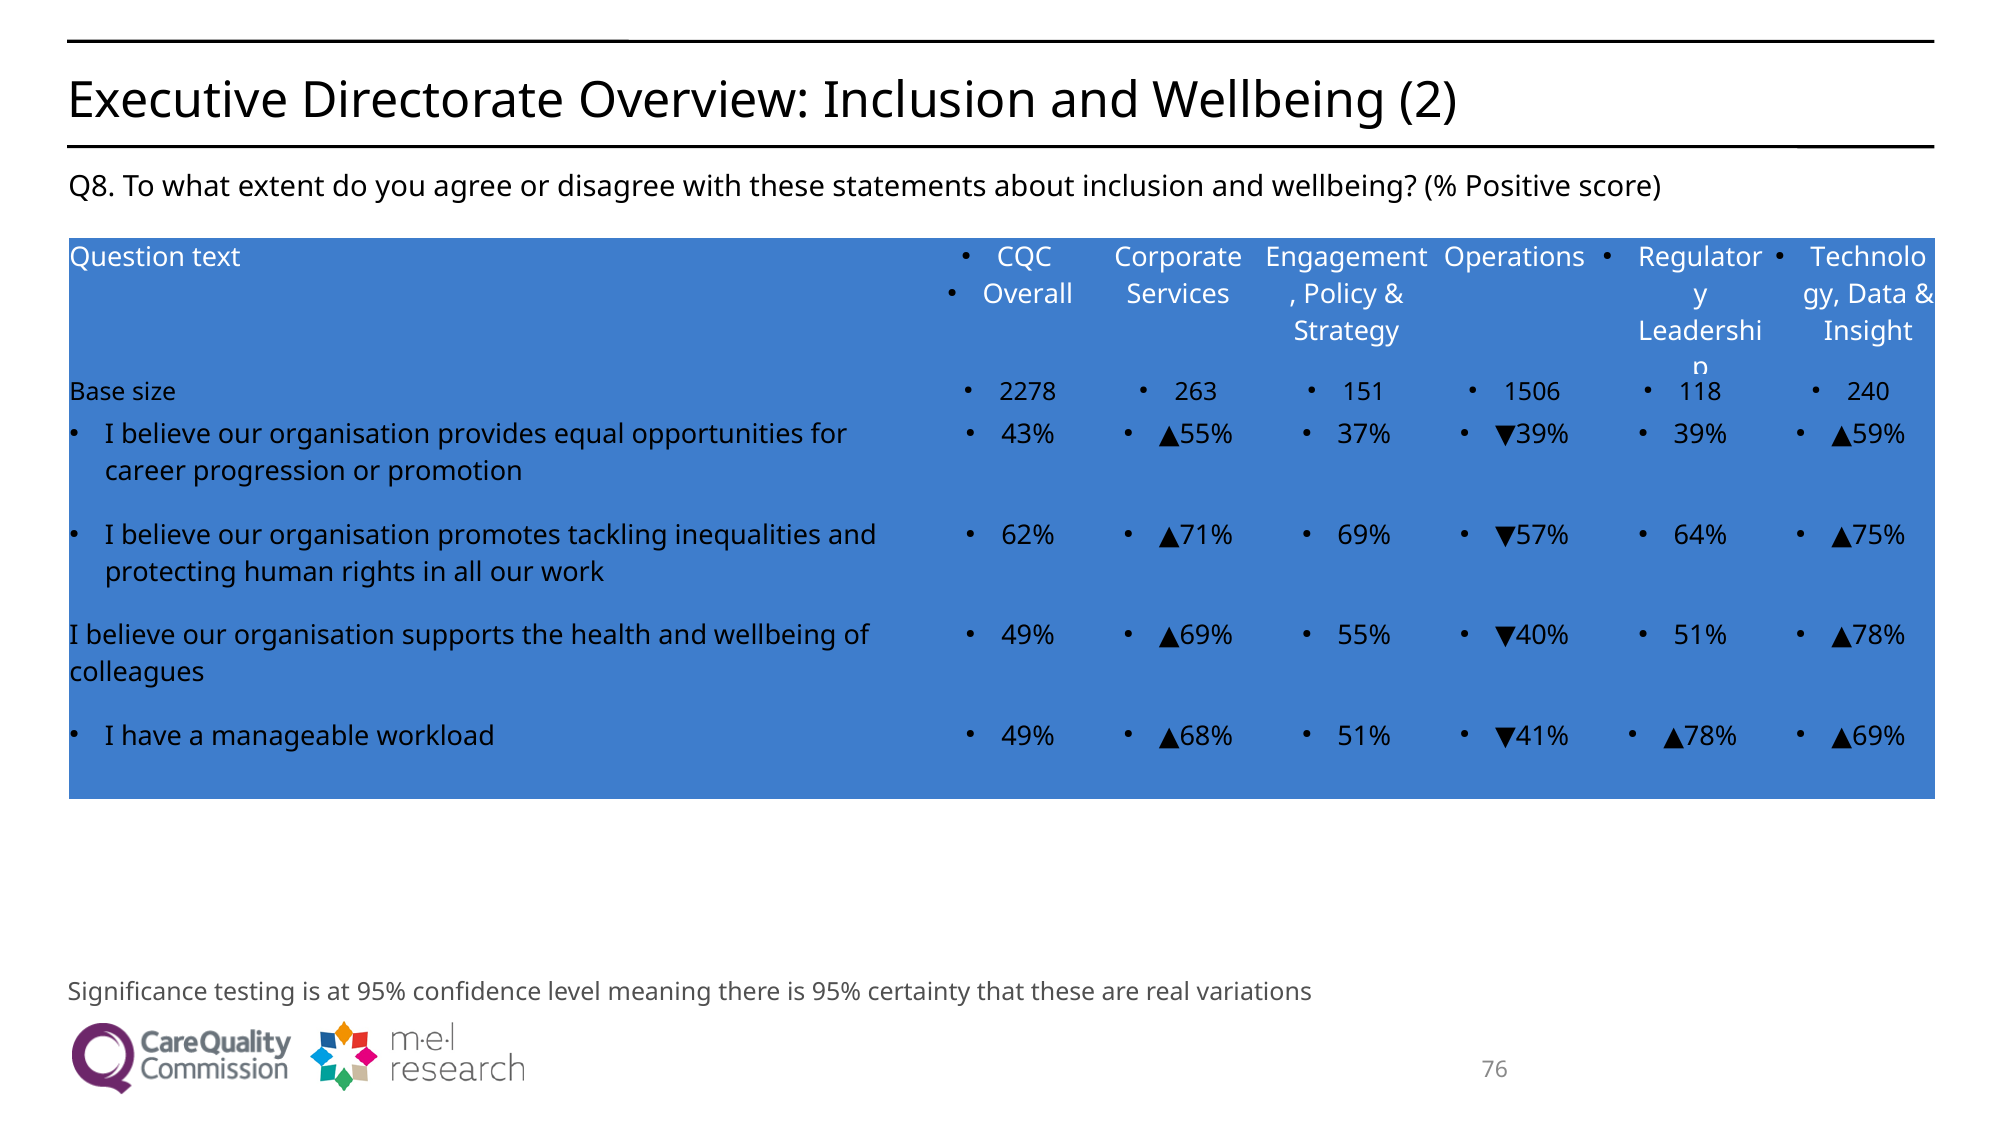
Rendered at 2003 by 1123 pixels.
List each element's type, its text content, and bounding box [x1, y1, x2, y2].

table_header Technology, Data & Insight [1767, 238, 1935, 374]
table_cell 240 [1767, 374, 1935, 415]
table_cell ▲59% [1767, 415, 1935, 516]
table_cell Base size [69, 374, 926, 415]
table_cell ▲69% [1094, 616, 1262, 717]
table_cell 43% [926, 415, 1094, 516]
table_header Engagement, Policy & Strategy [1262, 238, 1430, 374]
table_cell ▼40% [1430, 616, 1599, 717]
table_cell ▼39% [1430, 415, 1599, 516]
table_cell I believe our organisation provides equal opportunities for career progression or promotion [69, 415, 926, 516]
table_cell 2278 [926, 374, 1094, 415]
table_cell ▲71% [1094, 516, 1262, 616]
table_cell 55% [1262, 616, 1430, 717]
table_cell I believe our organisation supports the health and wellbeing of colleagues [69, 616, 926, 717]
table_cell ▼41% [1430, 717, 1599, 799]
table_cell ▲75% [1767, 516, 1935, 616]
slide_number 76 [1466, 1039, 1934, 1100]
table_cell ▲69% [1767, 717, 1935, 799]
table_cell 263 [1094, 374, 1262, 415]
table_header Operations [1430, 238, 1599, 374]
table_cell ▲78% [1599, 717, 1767, 799]
picture [70, 1021, 294, 1097]
picture [310, 1021, 524, 1091]
table_cell 62% [926, 516, 1094, 616]
table_cell ▲78% [1767, 616, 1935, 717]
table_cell 118 [1599, 374, 1767, 415]
table_cell 51% [1262, 717, 1430, 799]
table_cell 1506 [1430, 374, 1599, 415]
table_cell 51% [1599, 616, 1767, 717]
table_cell ▲55% [1094, 415, 1262, 516]
table_cell 49% [926, 616, 1094, 717]
table_cell I believe our organisation promotes tackling inequalities and protecting human rights in all our work [69, 516, 926, 616]
table_header CQC Overall [926, 238, 1094, 374]
table_cell ▼57% [1430, 516, 1599, 616]
table_cell ▲68% [1094, 717, 1262, 799]
table_cell 49% [926, 717, 1094, 799]
text_box Significance testing is at 95% confidence level meaning there is 95% certainty that these are real variations [53, 964, 1411, 1006]
table_cell 69% [1262, 516, 1430, 616]
table_cell 39% [1599, 415, 1767, 516]
text_box Q8. To what extent do you agree or disagree with these statements about inclusion and wellbeing? (% Positive score) [68, 159, 1769, 202]
table_cell I have a manageable workload [69, 717, 926, 799]
table_header Regulatory Leadership [1599, 238, 1767, 374]
table_header Question text [69, 238, 926, 374]
table_cell 151 [1262, 374, 1430, 415]
title Executive Directorate Overview: Inclusion and Wellbeing (2) [67, 48, 1935, 136]
table_header Corporate Services [1094, 238, 1262, 374]
table_cell 37% [1262, 415, 1430, 516]
